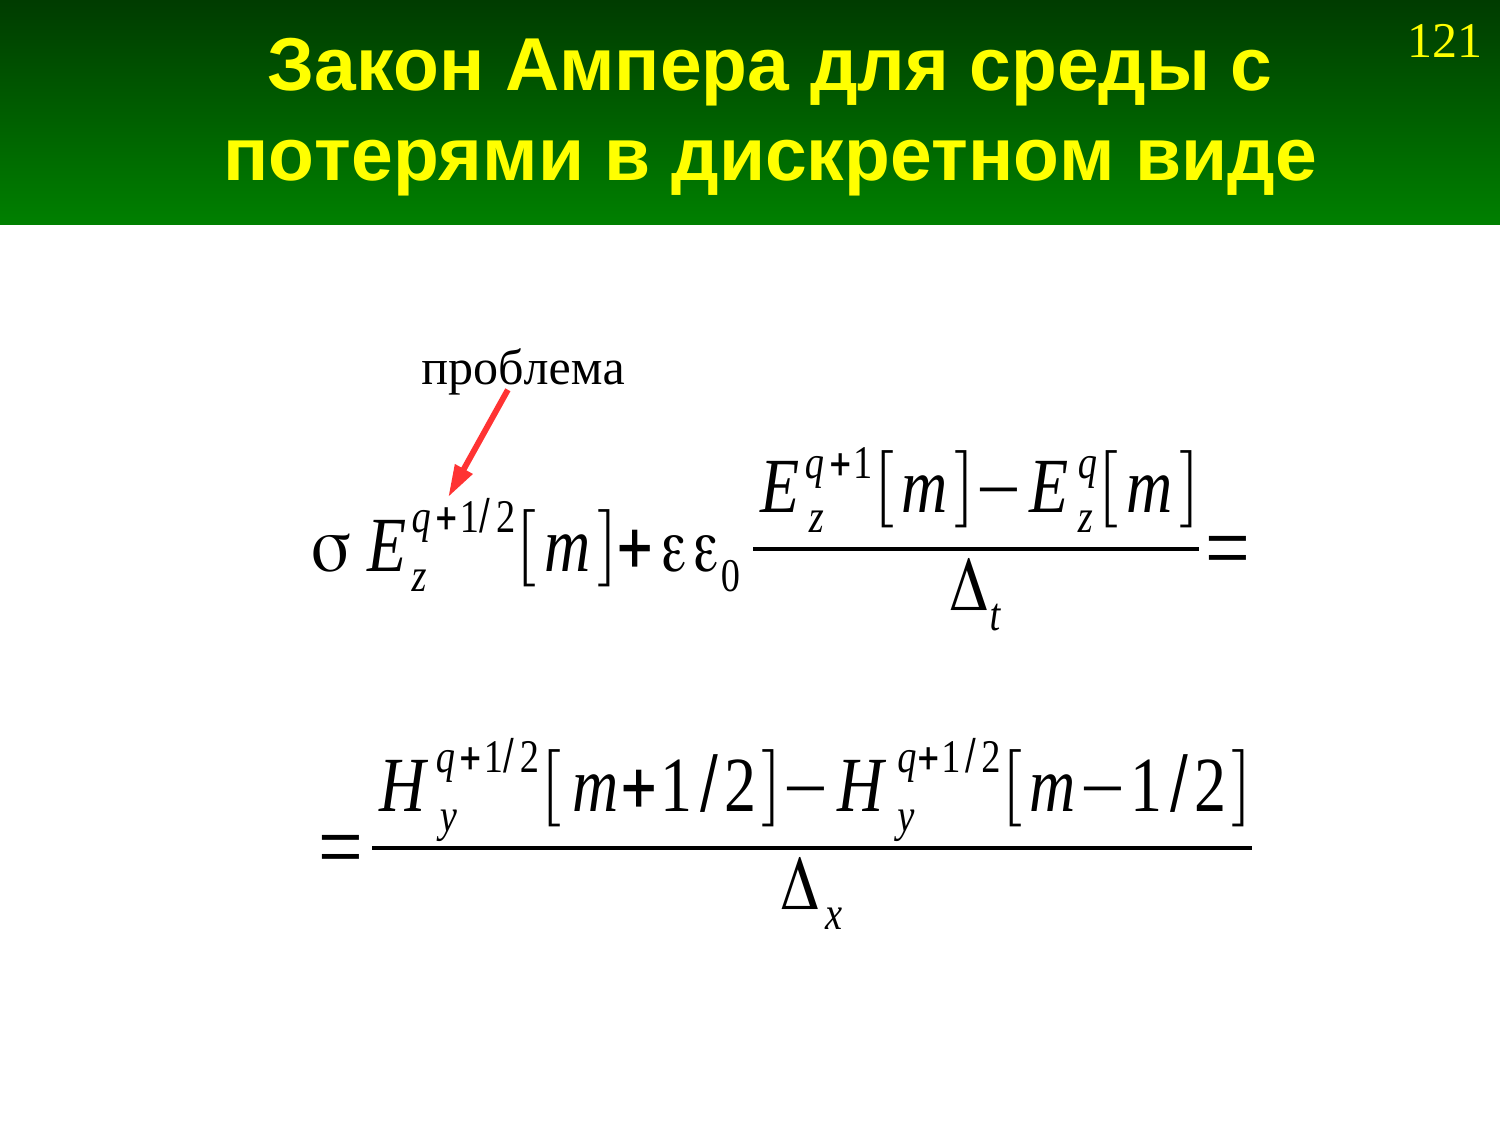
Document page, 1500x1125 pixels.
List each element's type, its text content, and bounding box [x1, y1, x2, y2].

text_box проблема [406, 326, 640, 402]
chart [295, 434, 1272, 937]
title Закон Ампера для среды с потерями в дискретном виде [100, 7, 1441, 204]
